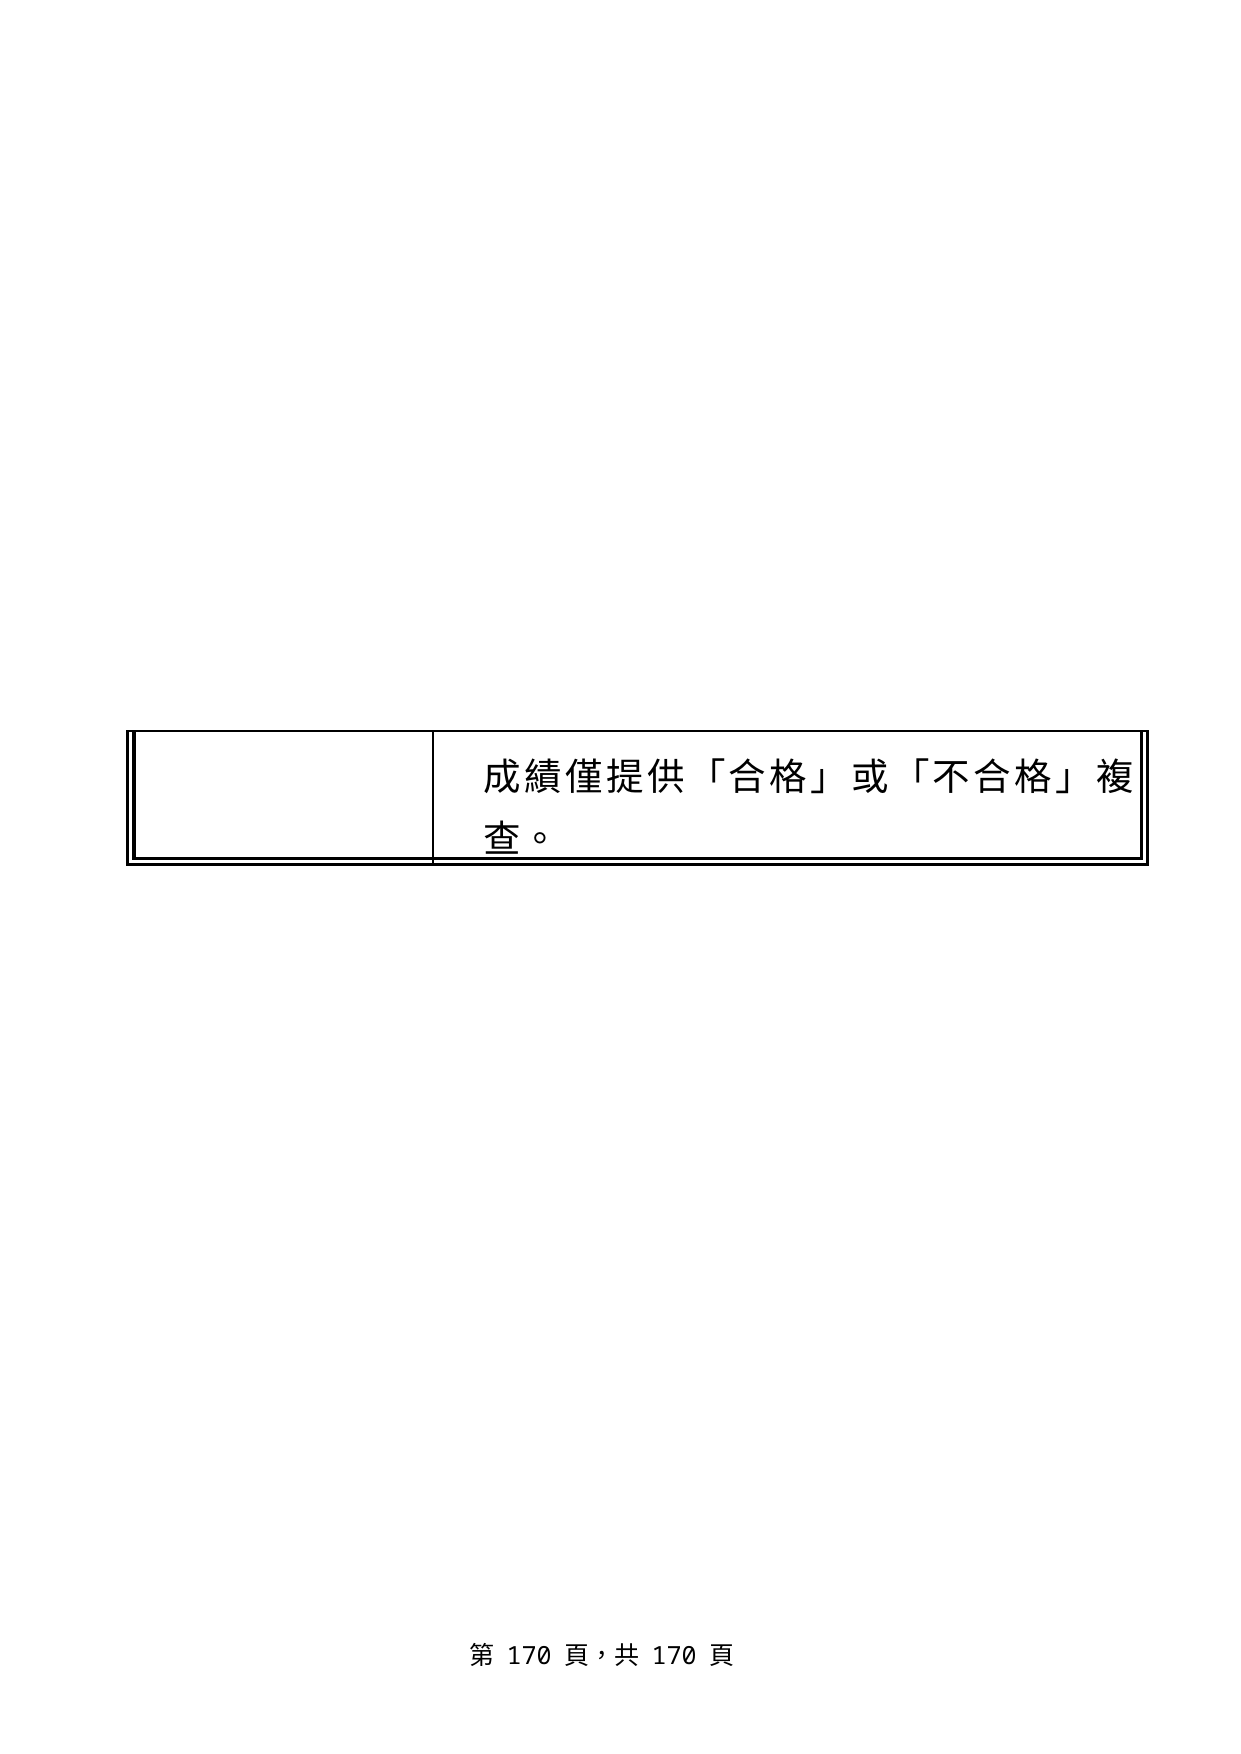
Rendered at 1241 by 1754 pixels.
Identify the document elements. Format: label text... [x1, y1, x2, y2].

table_cell [136, 732, 432, 857]
table_cell 成績僅提供「合格」或「不合格」複查。 [434, 732, 1140, 857]
